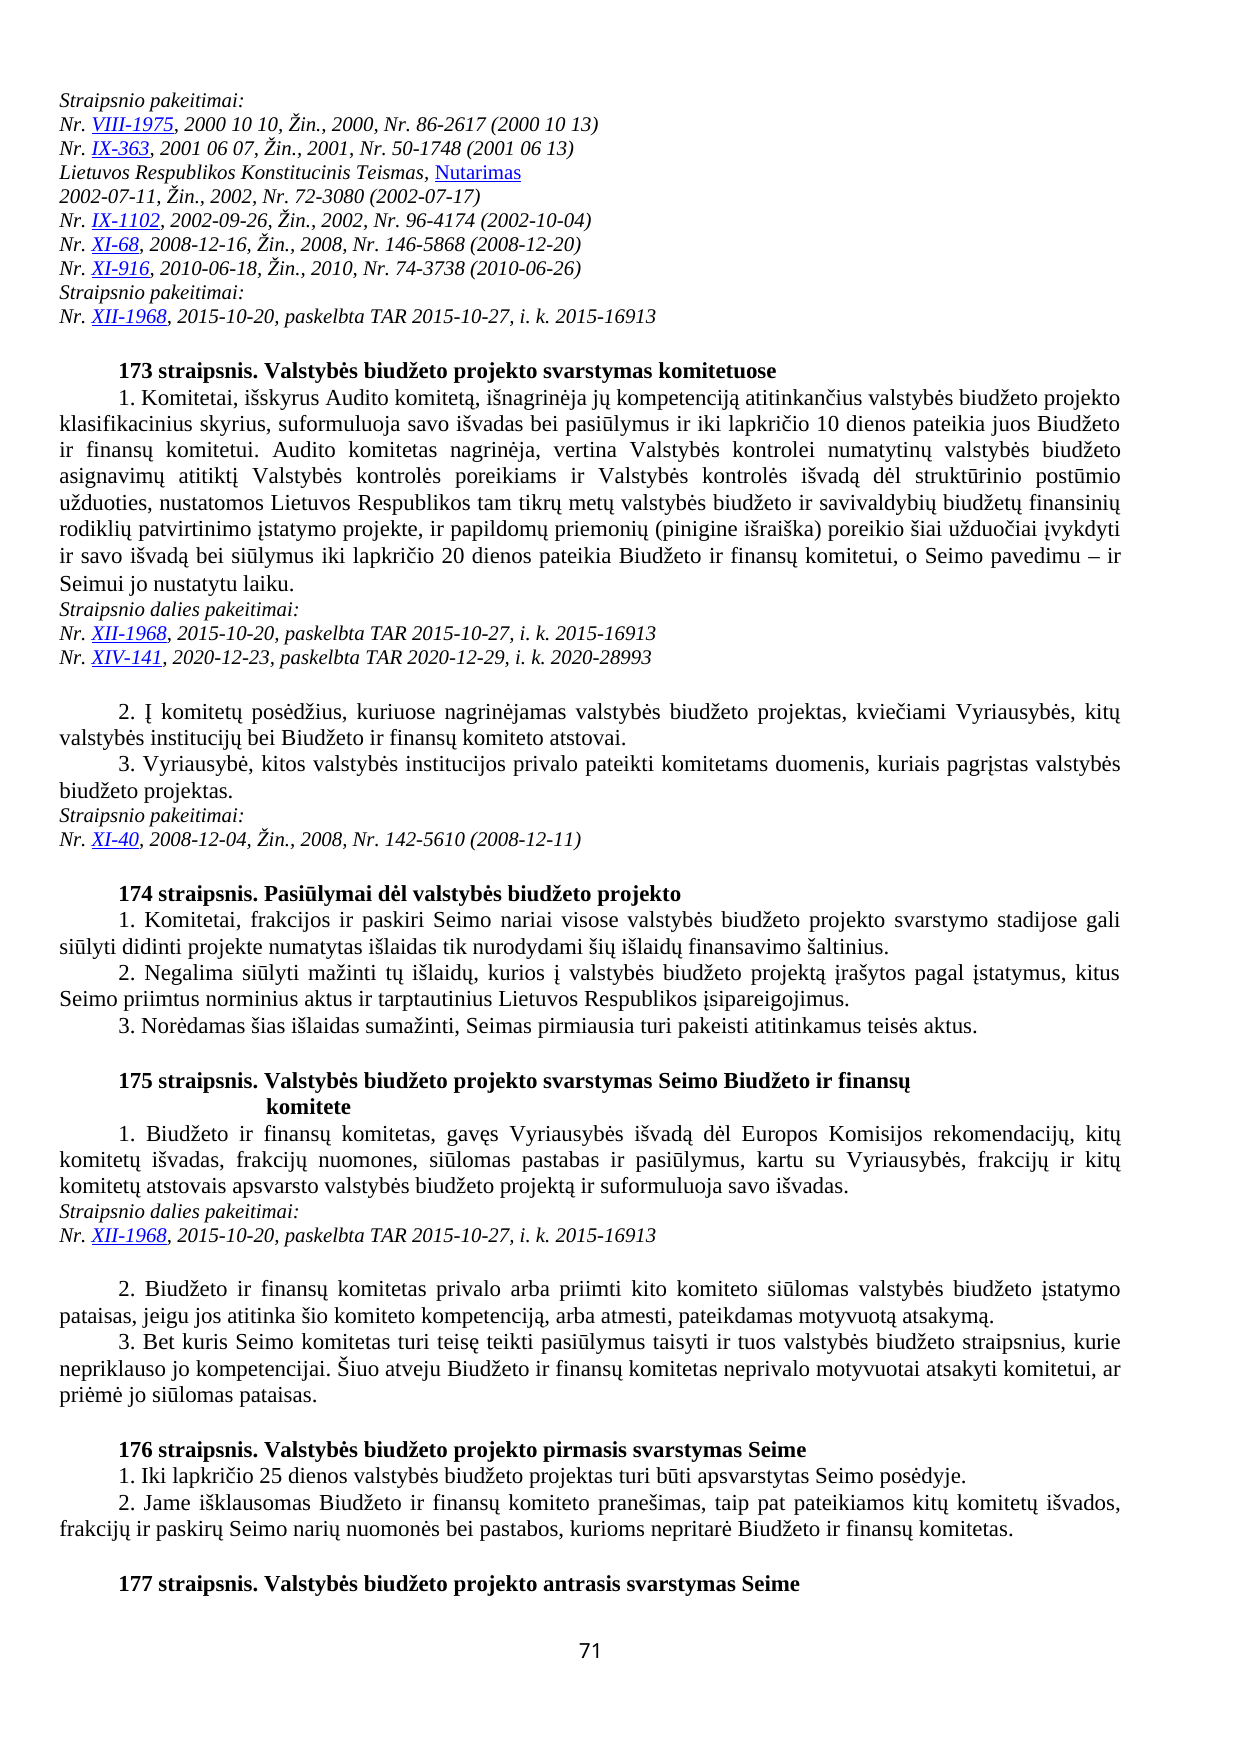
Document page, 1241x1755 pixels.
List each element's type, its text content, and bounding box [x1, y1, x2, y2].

text 3. Norėdamas šias išlaidas sumažinti, Seimas pirmiausia turi pakeisti atitinkamus teisės aktus. [59, 1012, 1122, 1038]
text 2. Negalima siūlyti mažinti tų išlaidų, kurios į valstybės biudžeto projektą įrašytos pagal įstatymus, kitus Seimo priimtus norminius aktus ir tarptautinius Lietuvos Respublikos įsipareigojimus. [59, 959, 1122, 1012]
text 174 straipsnis. Pasiūlymai dėl valstybės biudžeto projekto [59, 880, 1122, 906]
text Nr. XII-1968, 2015-10-20, paskelbta TAR 2015-10-27, i. k. 2015-16913 [59, 621, 1122, 645]
text Straipsnio pakeitimai: [59, 280, 1122, 304]
text 177 straipsnis. Valstybės biudžeto projekto antrasis svarstymas Seime [59, 1570, 1122, 1597]
text Straipsnio pakeitimai: [59, 803, 1122, 827]
text Nr. XI-68, 2008-12-16, Žin., 2008, Nr. 146-5868 (2008-12-20) [59, 232, 1122, 256]
text 1. Biudžeto ir finansų komitetas, gavęs Vyriausybės išvadą dėl Europos Komisijos rekomendacijų, kitų komitetų išvadas, frakcijų nuomones, siūlomas pastabas ir pasiūlymus, kartu su Vyriausybės, frakcijų ir kitų komitetų atstovais apsvarsto valstybės biudžeto projektą ir suformuluoja savo išvadas. [59, 1119, 1122, 1199]
text 2002-07-11, Žin., 2002, Nr. 72-3080 (2002-07-17) [59, 184, 1122, 208]
text 3. Bet kuris Seimo komitetas turi teisę teikti pasiūlymus taisyti ir tuos valstybės biudžeto straipsnius, kurie nepriklauso jo kompetencijai. Šiuo atveju Biudžeto ir finansų komitetas neprivalo motyvuotai atsakyti komitetui, ar priėmė jo siūlomas pataisas. [59, 1328, 1122, 1407]
text 1. Iki lapkričio 25 dienos valstybės biudžeto projektas turi būti apsvarstytas Seimo posėdyje. [59, 1462, 1122, 1489]
text Straipsnio dalies pakeitimai: [59, 1199, 1122, 1223]
text 1. Komitetai, frakcijos ir paskiri Seimo nariai visose valstybės biudžeto projekto svarstymo stadijose gali siūlyti didinti projekte numatytas išlaidas tik nurodydami šių išlaidų finansavimo šaltinius. [59, 906, 1122, 959]
text 176 straipsnis. Valstybės biudžeto projekto pirmasis svarstymas Seime [59, 1436, 1122, 1462]
text Nr. XII-1968, 2015-10-20, paskelbta TAR 2015-10-27, i. k. 2015-16913 [59, 1223, 1122, 1247]
text 3. Vyriausybė, kitos valstybės institucijos privalo pateikti komitetams duomenis, kuriais pagrįstas valstybės biudžeto projektas. [59, 750, 1122, 803]
text Nr. XI-916, 2010-06-18, Žin., 2010, Nr. 74-3738 (2010-06-26) [59, 256, 1122, 280]
text Nr. XI-40, 2008-12-04, Žin., 2008, Nr. 142-5610 (2008-12-11) [59, 827, 1122, 851]
text Nr. XIV-141, 2020-12-23, paskelbta TAR 2020-12-29, i. k. 2020-28993 [59, 645, 1122, 669]
text komitete [266, 1093, 1122, 1119]
text Nr. IX-363, 2001 06 07, Žin., 2001, Nr. 50-1748 (2001 06 13) [59, 136, 1122, 160]
text Nr. XII-1968, 2015-10-20, paskelbta TAR 2015-10-27, i. k. 2015-16913 [59, 304, 1122, 328]
text Lietuvos Respublikos Konstitucinis Teismas, Nutarimas [59, 160, 1122, 184]
text Straipsnio dalies pakeitimai: [59, 597, 1122, 621]
text Nr. IX-1102, 2002-09-26, Žin., 2002, Nr. 96-4174 (2002-10-04) [59, 208, 1122, 232]
text 175 straipsnis. Valstybės biudžeto projekto svarstymas Seimo Biudžeto ir finansų [118, 1067, 1122, 1093]
text 2. Jame išklausomas Biudžeto ir finansų komiteto pranešimas, taip pat pateikiamos kitų komitetų išvados, frakcijų ir paskirų Seimo narių nuomonės bei pastabos, kurioms nepritarė Biudžeto ir finansų komitetas. [59, 1489, 1122, 1541]
text Straipsnio pakeitimai: [59, 88, 1122, 112]
text 2. Biudžeto ir finansų komitetas privalo arba priimti kito komiteto siūlomas valstybės biudžeto įstatymo pataisas, jeigu jos atitinka šio komiteto kompetenciją, arba atmesti, pateikdamas motyvuotą atsakymą. [59, 1276, 1122, 1328]
text Nr. VIII-1975, 2000 10 10, Žin., 2000, Nr. 86-2617 (2000 10 13) [59, 112, 1122, 136]
text 1. Komitetai, išskyrus Audito komitetą, išnagrinėja jų kompetenciją atitinkančius valstybės biudžeto projekto klasifikacinius skyrius, suformuluoja savo išvadas bei pasiūlymus ir iki lapkričio 10 dienos pateikia juos Biudžeto ir finansų komitetui. Audito komitetas nagrinėja, vertina Valstybės kontrolei numatytinų valstybės biudžeto asignavimų atitiktį Valstybės kontrolės poreikiams ir Valstybės kontrolės išvadą dėl struktūrinio postūmio užduoties, nustatomos Lietuvos Respublikos tam tikrų metų valstybės biudžeto ir savivaldybių biudžetų finansinių rodiklių patvirtinimo įstatymo projekte, ir papildomų priemonių (pinigine išraiška) poreikio šiai užduočiai įvykdyti ir savo išvadą bei siūlymus iki lapkričio 20 dienos pateikia Biudžeto ir finansų komitetui, o Seimo pavedimu – ir Seimui jo nustatytu laiku. [59, 383, 1122, 597]
text 2. Į komitetų posėdžius, kuriuose nagrinėjamas valstybės biudžeto projektas, kviečiami Vyriausybės, kitų valstybės institucijų bei Biudžeto ir finansų komiteto atstovai. [59, 698, 1122, 750]
text 173 straipsnis. Valstybės biudžeto projekto svarstymas komitetuose [59, 357, 1122, 383]
